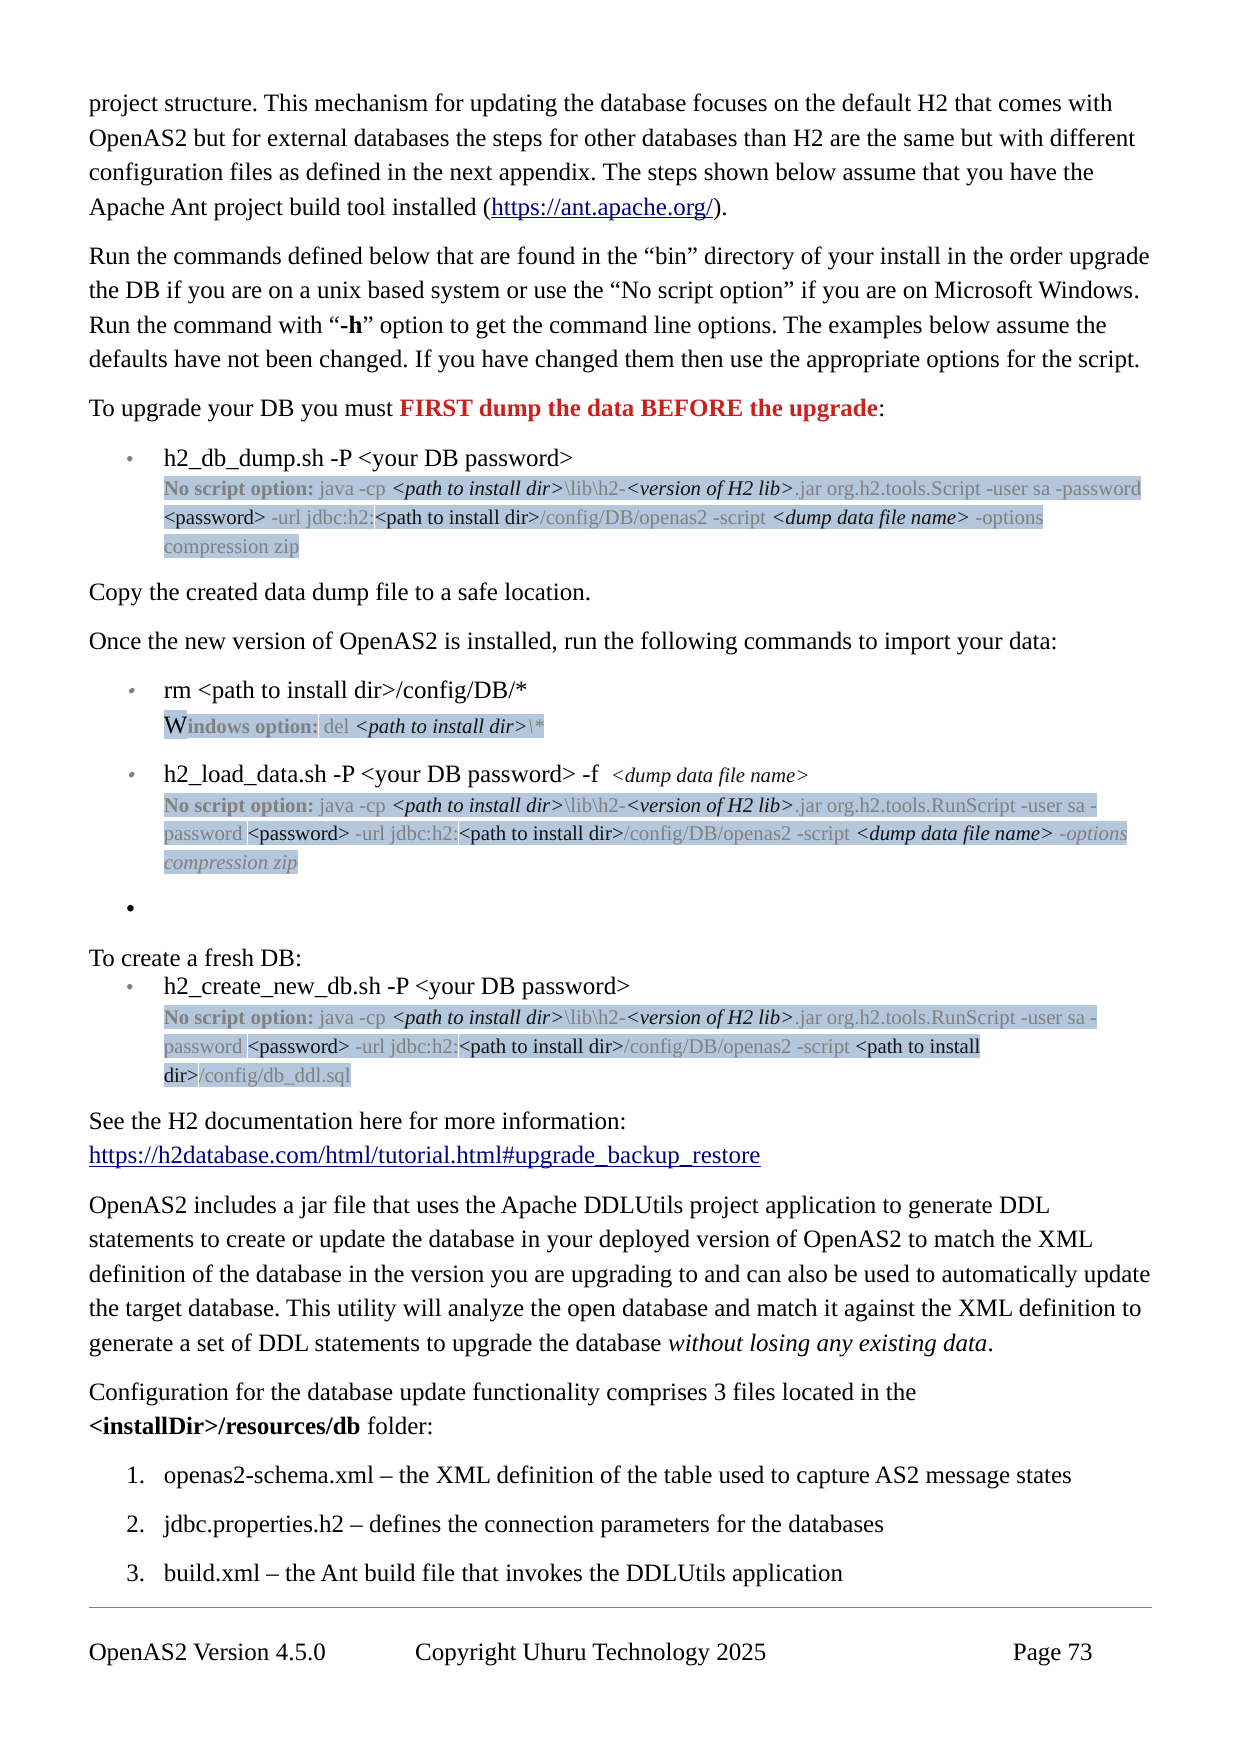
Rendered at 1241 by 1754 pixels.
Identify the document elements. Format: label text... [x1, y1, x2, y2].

list rm <path to install dir>/config/DB/* Windows option: del <path to install dir>\* [126, 675, 1152, 739]
list h2_load_data.sh -P <your DB password> -f <dump data file name> No script option: java -cp <path to install dir>\lib\h2-<version of H2 lib>.jar org.h2.tools.RunScript -user sa -password <password> -url jdbc:h2:<path to install dir>/config/DB/openas2 -script <dump data file name> -options compression zip [126, 759, 1152, 874]
list h2_db_dump.sh -P <your DB password> No script option: java -cp <path to install dir>\lib\h2-<version of H2 lib>.jar org.h2.tools.Script -user sa -password <password> -url jdbc:h2:<path to install dir>/config/DB/openas2 -script <dump data file name> -options compression zip [126, 443, 1152, 558]
list openas2-schema.xml – the XML definition of the table used to capture AS2 message states [126, 1460, 1152, 1489]
text Configuration for the database update functionality comprises 3 files located in the <installDir>/resources/db folder: [88, 1377, 1152, 1440]
text project structure. This mechanism for updating the database focuses on the default H2 that comes with OpenAS2 but for external databases the steps for other databases than H2 are the same but with different configuration files as defined in the next appendix. The steps shown below assume that you have the Apache Ant project build tool installed (https://ant.apache.org/). [88, 88, 1152, 221]
list build.xml – the Ant build file that invokes the DDLUtils application [126, 1558, 1152, 1587]
text Run the commands defined below that are found in the “bin” directory of your install in the order upgrade the DB if you are on a unix based system or use the “No script option” if you are on Microsoft Windows. Run the command with “-h” option to get the command line options. The examples below assume the defaults have not been changed. If you have changed them then use the appropriate options for the script. [88, 241, 1152, 373]
list jdbc.properties.h2 – defines the connection parameters for the databases [126, 1509, 1152, 1538]
text OpenAS2 includes a jar file that uses the Apache DDLUtils project application to generate DDL statements to create or update the database in your deployed version of OpenAS2 to match the XML definition of the database in the version you are upgrading to and can also be used to automatically update the target database. This utility will analyze the open database and match it against the XML definition to generate a set of DDL statements to upgrade the database without losing any existing data. [88, 1190, 1152, 1356]
text Copy the created data dump file to a safe location. [88, 577, 1152, 606]
text Once the new version of OpenAS2 is installed, run the following commands to import your data: [88, 626, 1152, 655]
text To upgrade your DB you must FIRST dump the data BEFORE the upgrade: [88, 393, 1152, 422]
text To create a fresh DB: [88, 943, 1152, 971]
list h2_create_new_db.sh -P <your DB password> No script option: java -cp <path to install dir>\lib\h2-<version of H2 lib>.jar org.h2.tools.RunScript -user sa -password <password> -url jdbc:h2:<path to install dir>/config/DB/openas2 -script <path to install dir>/config/db_ddl.sql [126, 971, 1152, 1087]
text See the H2 documentation here for more information: https://h2database.com/html/tutorial.html#upgrade_backup_restore [88, 1106, 1152, 1169]
